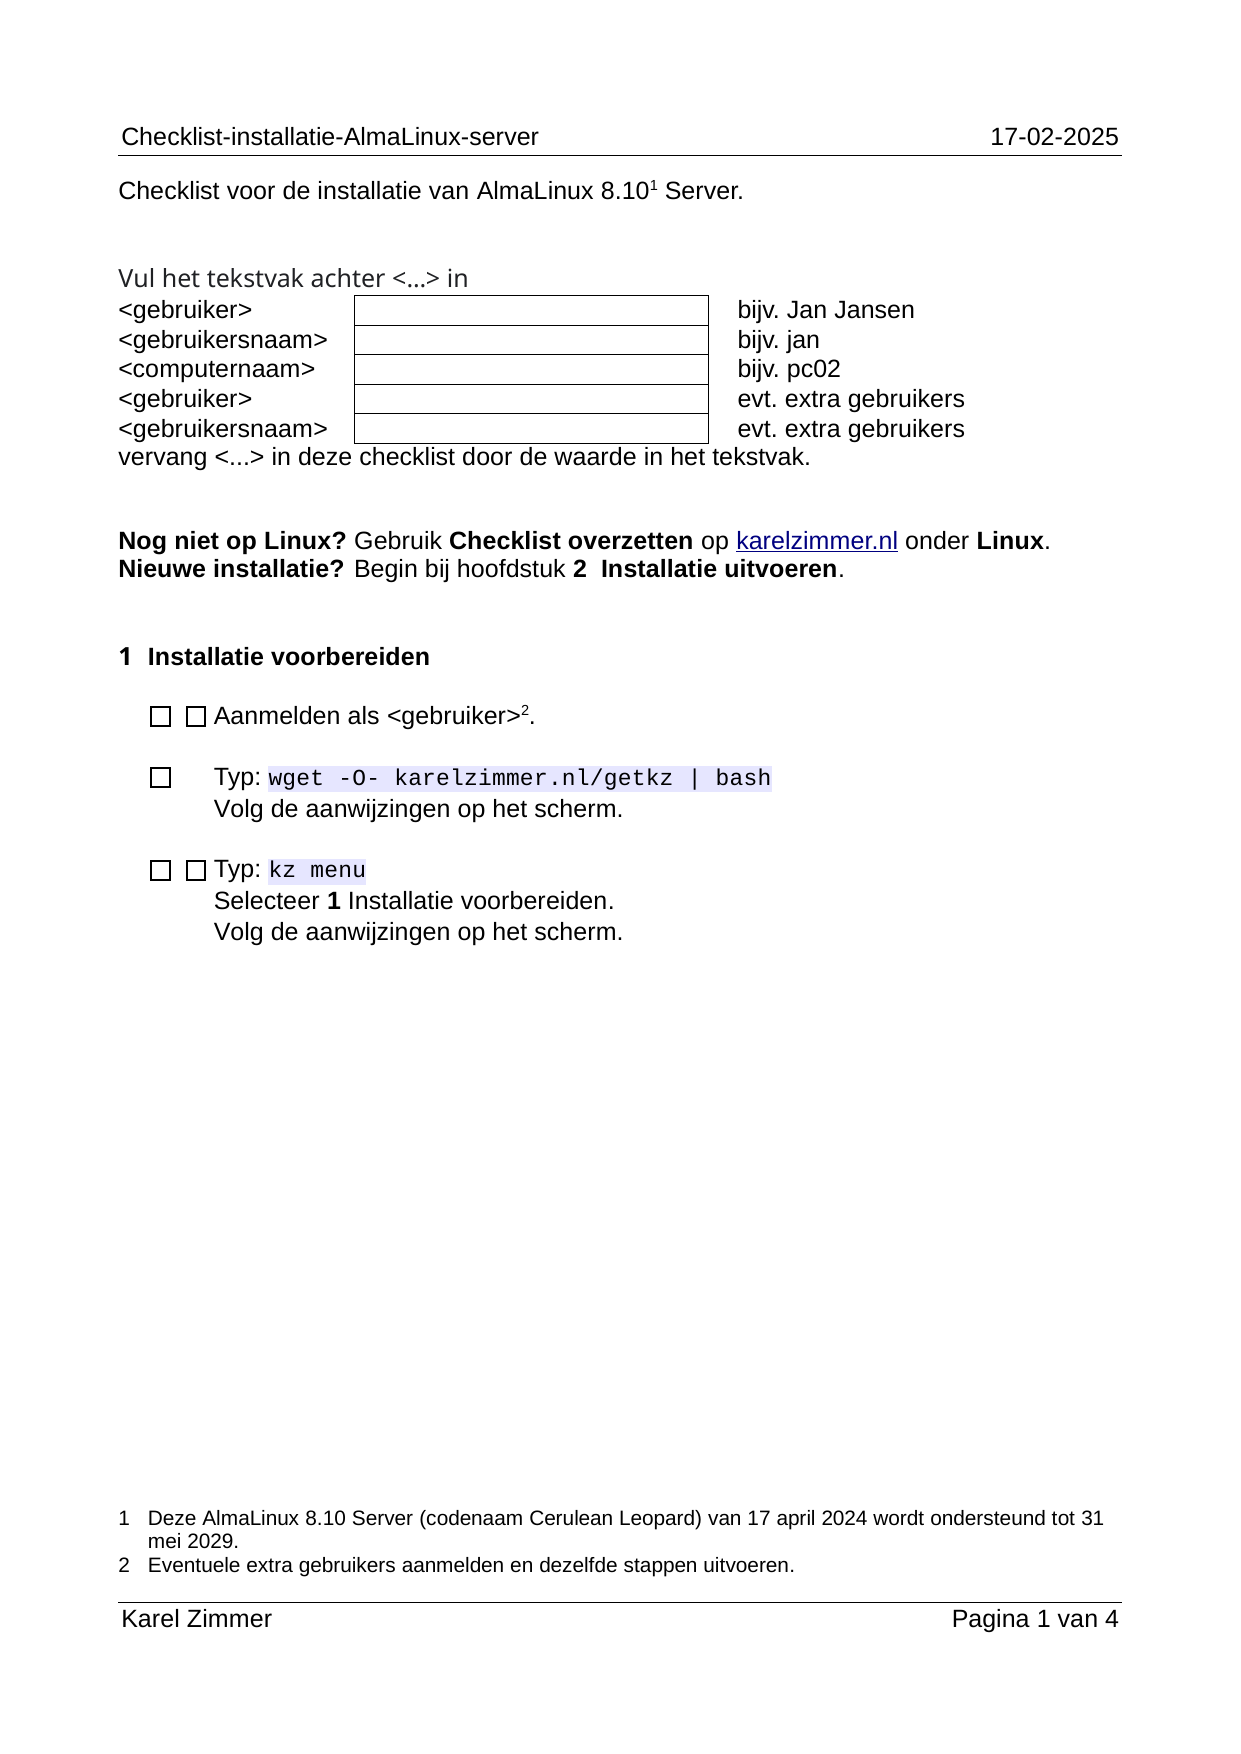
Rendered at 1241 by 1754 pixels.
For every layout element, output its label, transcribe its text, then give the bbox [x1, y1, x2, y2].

table_header [142, 701, 177, 731]
table_cell Volg de aanwijzingen op het scherm. [213, 794, 1122, 824]
table_cell [177, 762, 213, 794]
text <gebruiker> [118, 295, 354, 325]
table_cell [118, 824, 142, 854]
text bijv. pc02 [709, 354, 1122, 384]
table_cell [118, 762, 142, 794]
table_cell [142, 916, 177, 947]
table_cell [118, 794, 142, 824]
table_cell [177, 854, 213, 886]
text Deze AlmaLinux 8.10 Server (codenaam Cerulean Leopard) van 17 april 2024 wordt ondersteund tot 31 mei 2029. [118, 1506, 1122, 1553]
table_cell [177, 916, 213, 947]
table_cell Typ: wget -O- karelzimmer.nl/getkz | bash [213, 762, 1122, 794]
table_header [177, 701, 213, 731]
table_cell [142, 886, 177, 916]
table_cell [177, 824, 213, 854]
text evt. extra gebruikers [709, 413, 1122, 443]
table_cell [142, 794, 177, 824]
text Vul het tekstvak achter <...> in [118, 261, 1122, 295]
list Installatie voorbereiden [118, 639, 1122, 673]
text Nog niet op Linux? Gebruik Checklist overzetten op karelzimmer.nl onder Linux. [118, 527, 1122, 555]
table_cell Volg de aanwijzingen op het scherm. [213, 916, 1122, 947]
text <gebruikersnaam> [118, 325, 354, 354]
table_cell [118, 916, 142, 947]
table_header Aanmelden als <gebruiker>. [213, 701, 1122, 731]
table_cell [213, 731, 1122, 762]
table_cell [142, 762, 177, 794]
table_cell [177, 794, 213, 824]
table_cell [142, 731, 177, 762]
text Nieuwe installatie? Begin bij hoofdstuk 2 Installatie uitvoeren. [118, 555, 1122, 583]
table_cell Typ: kz menu [213, 854, 1122, 886]
text bijv. Jan Jansen [709, 295, 1122, 325]
table_cell [177, 731, 213, 762]
text bijv. jan [709, 325, 1122, 354]
table_cell [118, 854, 142, 886]
text <gebruiker> [118, 384, 354, 413]
text <gebruikersnaam> [118, 413, 354, 443]
table_cell [213, 824, 1122, 854]
table_cell [118, 731, 142, 762]
text evt. extra gebruikers [709, 384, 1122, 413]
table_cell [177, 886, 213, 916]
table_cell [142, 824, 177, 854]
table_cell [142, 854, 177, 886]
text vervang <...> in deze checklist door de waarde in het tekstvak. [118, 443, 1122, 471]
text Checklist voor de installatie van AlmaLinux 8.10 Server. [118, 177, 1122, 205]
table_header [118, 701, 142, 731]
text <computernaam> [118, 354, 354, 384]
table_cell Selecteer 1 Installatie voorbereiden. [213, 886, 1122, 916]
table_cell [118, 886, 142, 916]
